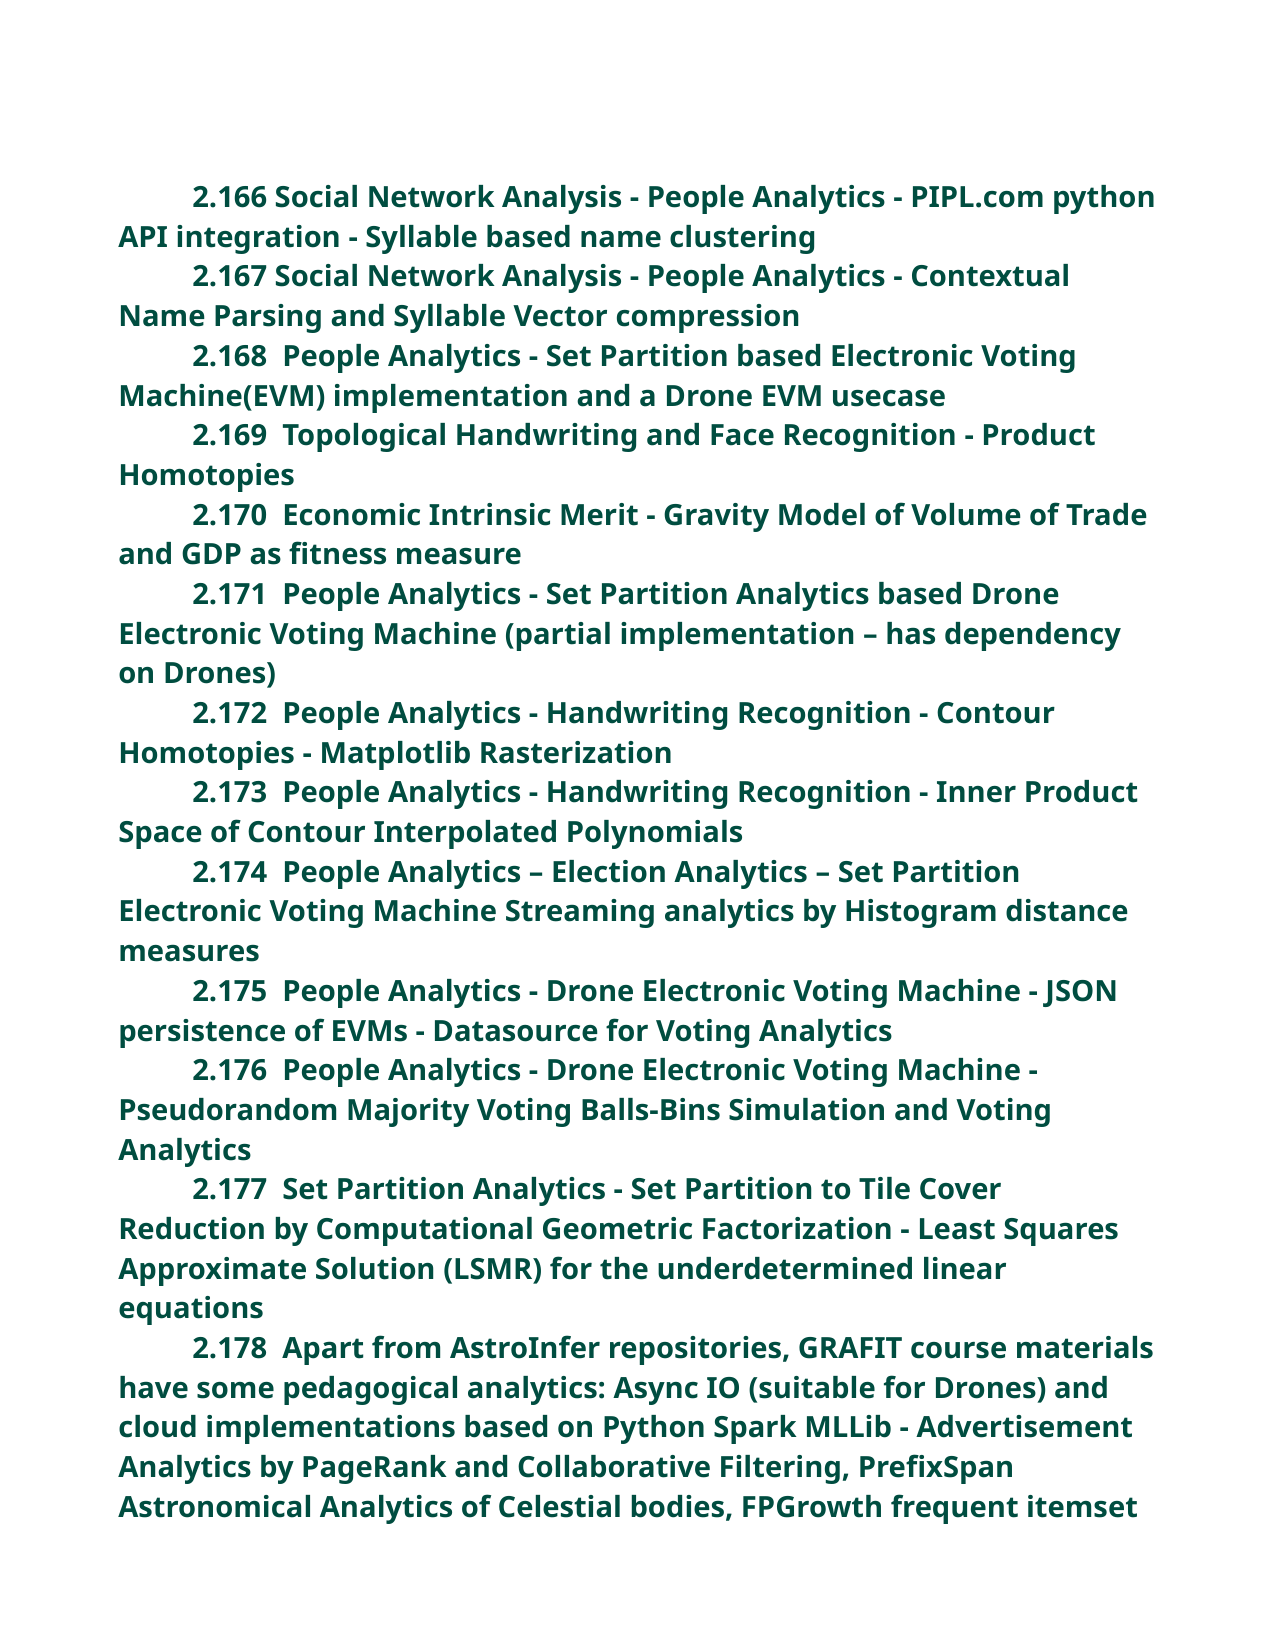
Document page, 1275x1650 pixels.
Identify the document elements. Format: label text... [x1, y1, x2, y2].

text 2.177 Set Partition Analytics - Set Partition to Tile Cover Reduction by Computational Geometric Factorization - Least Squares Approximate Solution (LSMR) for the underdetermined linear equations [118, 1168, 1157, 1327]
text 2.168 People Analytics - Set Partition based Electronic Voting Machine(EVM) implementation and a Drone EVM usecase [118, 335, 1157, 414]
text 2.178 Apart from AstroInfer repositories, GRAFIT course materials have some pedagogical analytics: Async IO (suitable for Drones) and cloud implementations based on Python Spark MLLib - Advertisement Analytics by PageRank and Collaborative Filtering, PrefixSpan Astronomical Analytics of Celestial bodies, FPGrowth frequent itemset [118, 1327, 1157, 1526]
text 2.173 People Analytics - Handwriting Recognition - Inner Product Space of Contour Interpolated Polynomials [118, 772, 1157, 851]
text 2.171 People Analytics - Set Partition Analytics based Drone Electronic Voting Machine (partial implementation – has dependency on Drones) [118, 573, 1157, 692]
text 2.167 Social Network Analysis - People Analytics - Contextual Name Parsing and Syllable Vector compression [118, 256, 1157, 335]
text 2.174 People Analytics – Election Analytics – Set Partition Electronic Voting Machine Streaming analytics by Histogram distance measures [118, 851, 1157, 970]
text 2.172 People Analytics - Handwriting Recognition - Contour Homotopies - Matplotlib Rasterization [118, 692, 1157, 772]
text 2.169 Topological Handwriting and Face Recognition - Product Homotopies [118, 414, 1157, 494]
text 2.166 Social Network Analysis - People Analytics - PIPL.com python API integration - Syllable based name clustering [118, 176, 1157, 256]
text 2.176 People Analytics - Drone Electronic Voting Machine - Pseudorandom Majority Voting Balls-Bins Simulation and Voting Analytics [118, 1049, 1157, 1168]
text 2.170 Economic Intrinsic Merit - Gravity Model of Volume of Trade and GDP as fitness measure [118, 494, 1157, 573]
text 2.175 People Analytics - Drone Electronic Voting Machine - JSON persistence of EVMs - Datasource for Voting Analytics [118, 970, 1157, 1049]
